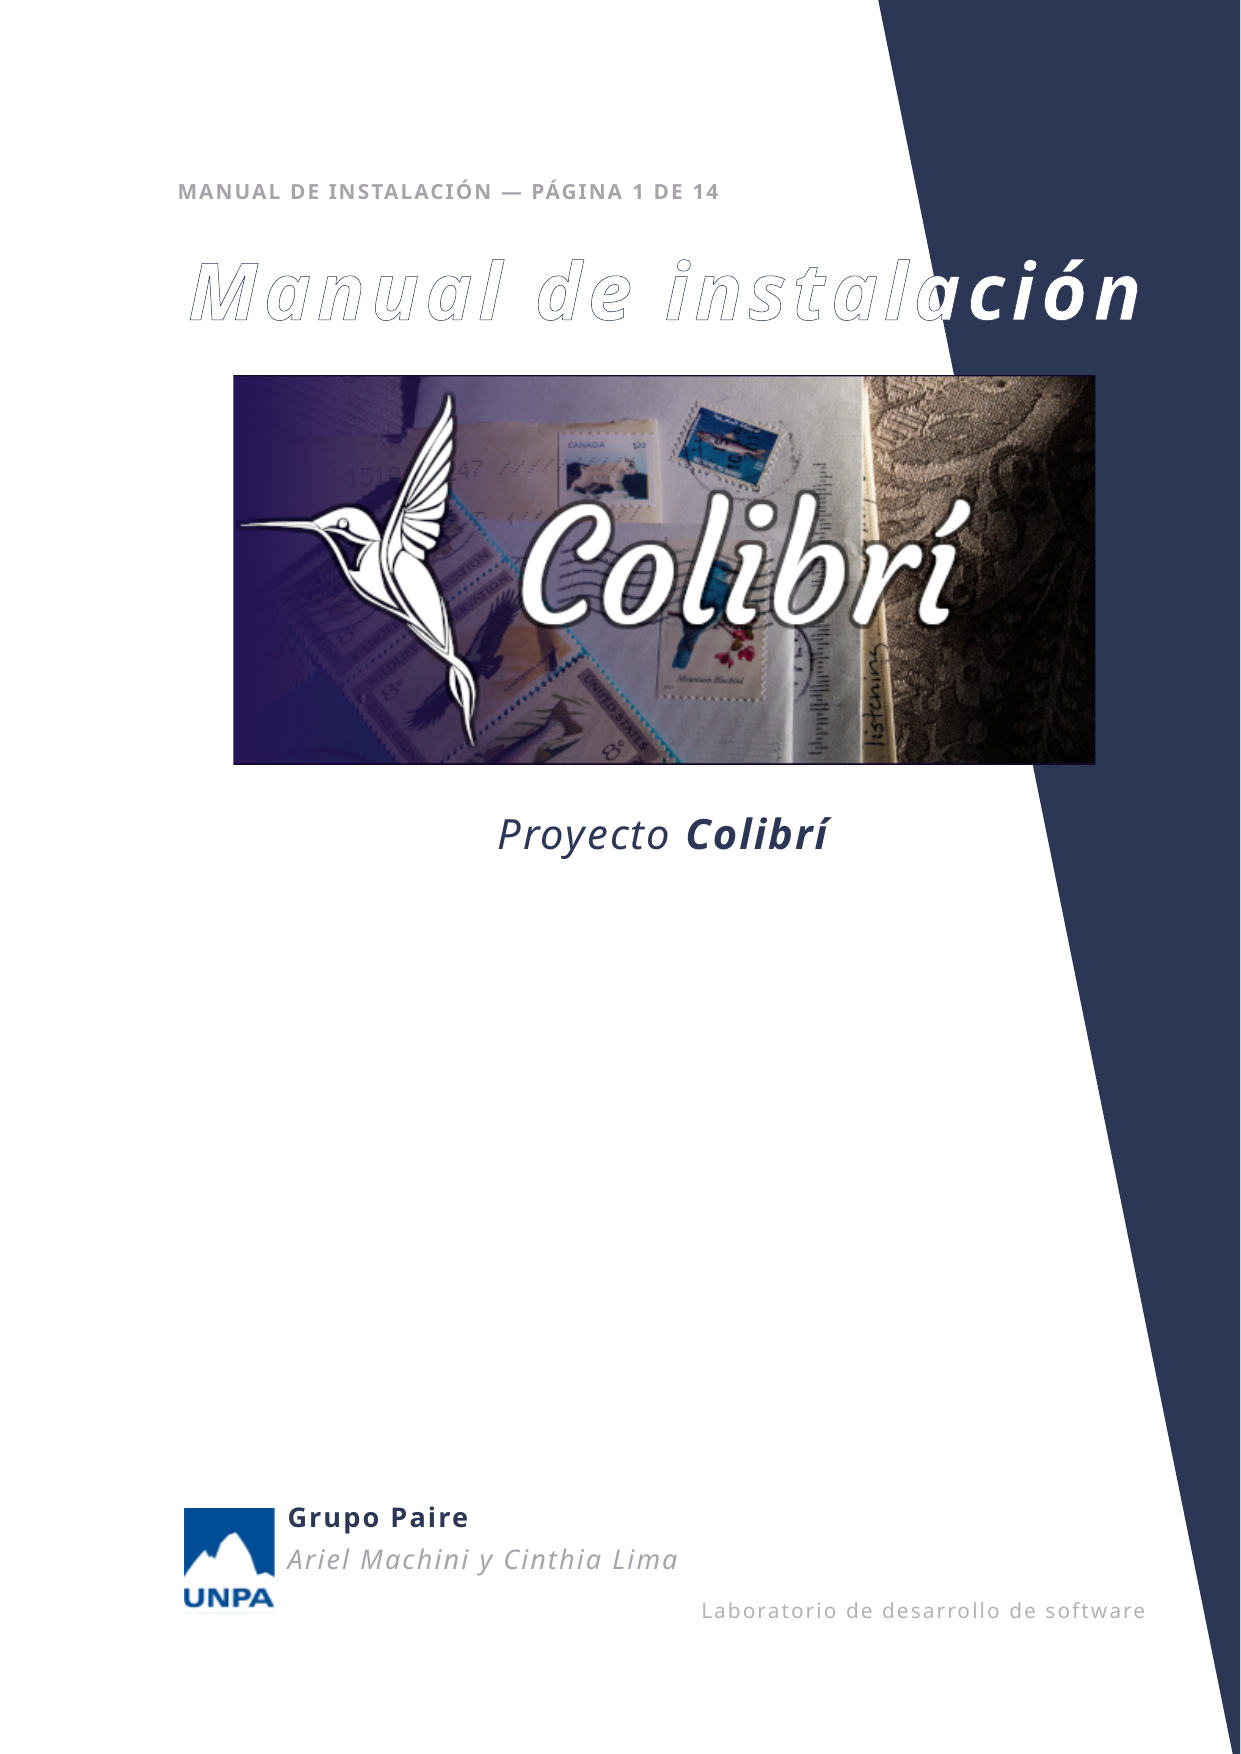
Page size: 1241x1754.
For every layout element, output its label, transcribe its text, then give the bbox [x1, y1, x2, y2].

picture [184, 1508, 275, 1614]
text Proyecto Colibrí [177, 805, 1052, 861]
text Manual de instalación [177, 235, 947, 343]
picture [233, 375, 1096, 765]
